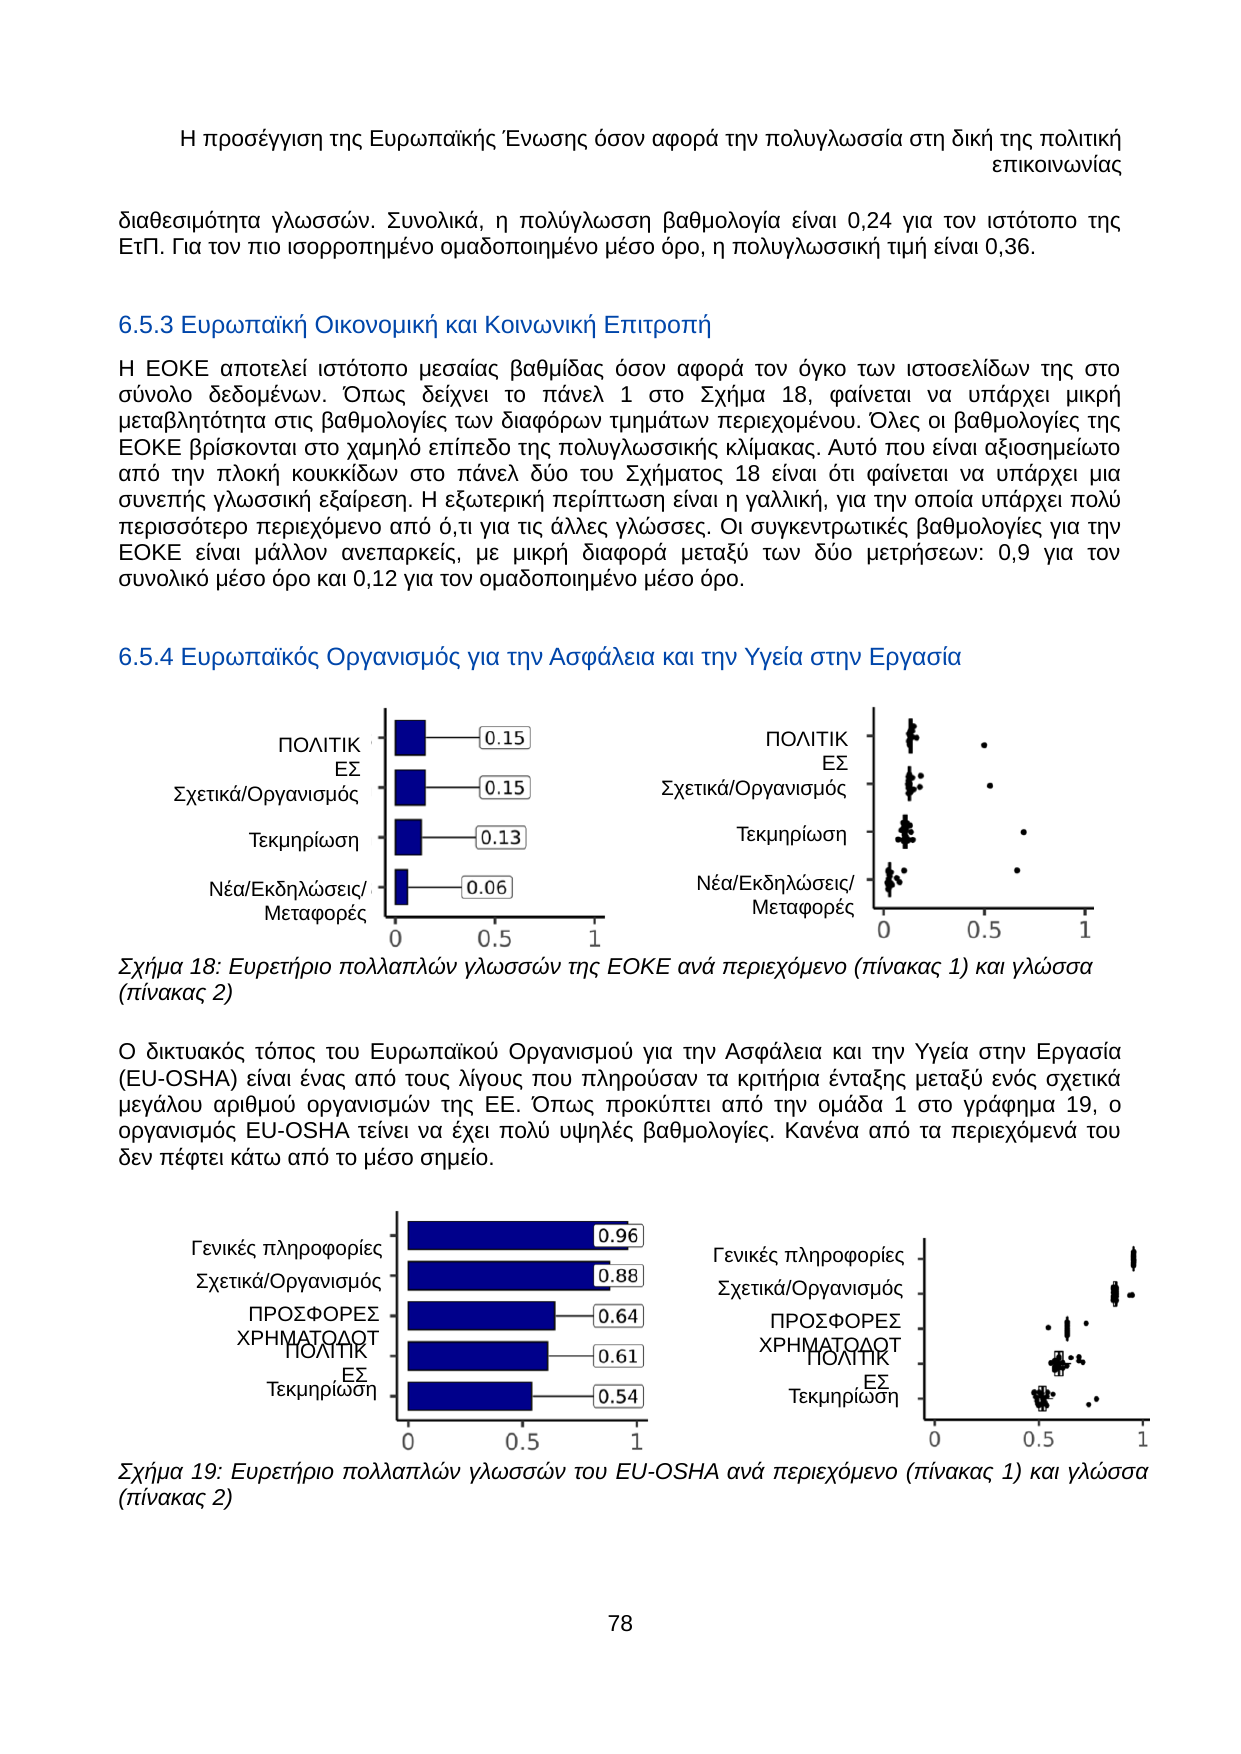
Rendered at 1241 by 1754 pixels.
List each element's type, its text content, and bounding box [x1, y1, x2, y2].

text Σχήμα 18: Ευρετήριο πολλαπλών γλωσσών της ΕΟΚΕ ανά περιεχόμενο (πίνακας 1) και γλώσσα (πίνακας 2) [118, 953, 1094, 1005]
text Η ΕΟΚΕ αποτελεί ιστότοπο μεσαίας βαθμίδας όσον αφορά τον όγκο των ιστοσελίδων της στο σύνολο δεδομένων. Όπως δείχνει το πάνελ 1 στο Σχήμα 18, φαίνεται να υπάρχει μικρή μεταβλητότητα στις βαθμολογίες των διαφόρων τμημάτων περιεχομένου. Όλες οι βαθμολογίες της ΕΟΚΕ βρίσκονται στο χαμηλό επίπεδο της πολυγλωσσικής κλίμακας. Αυτό που είναι αξιοσημείωτο από την πλοκή κουκκίδων στο πάνελ δύο του Σχήματος 18 είναι ότι φαίνεται να υπάρχει μια συνεπής γλωσσική εξαίρεση. Η εξωτερική περίπτωση είναι η γαλλική, για την οποία υπάρχει πολύ περισσότερο περιεχόμενο από ό,τι για τις άλλες γλώσσες. Οι συγκεντρωτικές βαθμολογίες για την ΕΟΚΕ είναι μάλλον ανεπαρκείς, με μικρή διαφορά μεταξύ των δύο μετρήσεων: 0,9 για τον συνολικό μέσο όρο και 0,12 για τον ομαδοποιημένο μέσο όρο. [118, 354, 1122, 592]
subtitle 6.5.3 Ευρωπαϊκή Οικονομική και Κοινωνική Επιτροπή [118, 310, 1122, 339]
text διαθεσιμότητα γλωσσών. Συνολικά, η πολύγλωσση βαθμολογία είναι 0,24 για τον ιστότοπο της ΕτΠ. Για τον πιο ισορροπημένο ομαδοποιημένο μέσο όρο, η πολυγλωσσική τιμή είναι 0,36. [118, 207, 1122, 259]
text Ο δικτυακός τόπος του Ευρωπαϊκού Οργανισμού για την Ασφάλεια και την Υγεία στην Εργασία (EU-OSHA) είναι ένας από τους λίγους που πληρούσαν τα κριτήρια ένταξης μεταξύ ενός σχετικά μεγάλου αριθμού οργανισμών της ΕΕ. Όπως προκύπτει από την ομάδα 1 στο γράφημα 19, ο οργανισμός EU-OSHA τείνει να έχει πολύ υψηλές βαθμολογίες. Κανένα από τα περιεχόμενά του δεν πέφτει κάτω από το μέσο σημείο. [118, 1038, 1122, 1170]
picture [914, 1229, 1150, 1451]
subtitle 6.5.4 Ευρωπαϊκός Οργανισμός για την Ασφάλεια και την Υγεία στην Εργασία [118, 642, 1122, 671]
picture [862, 699, 1094, 943]
picture [371, 699, 611, 953]
text Σχήμα 19: Ευρετήριο πολλαπλών γλωσσών του EU-OSHA ανά περιεχόμενο (πίνακας 1) και γλώσσα (πίνακας 2) [118, 1458, 1149, 1510]
picture [386, 1205, 653, 1458]
